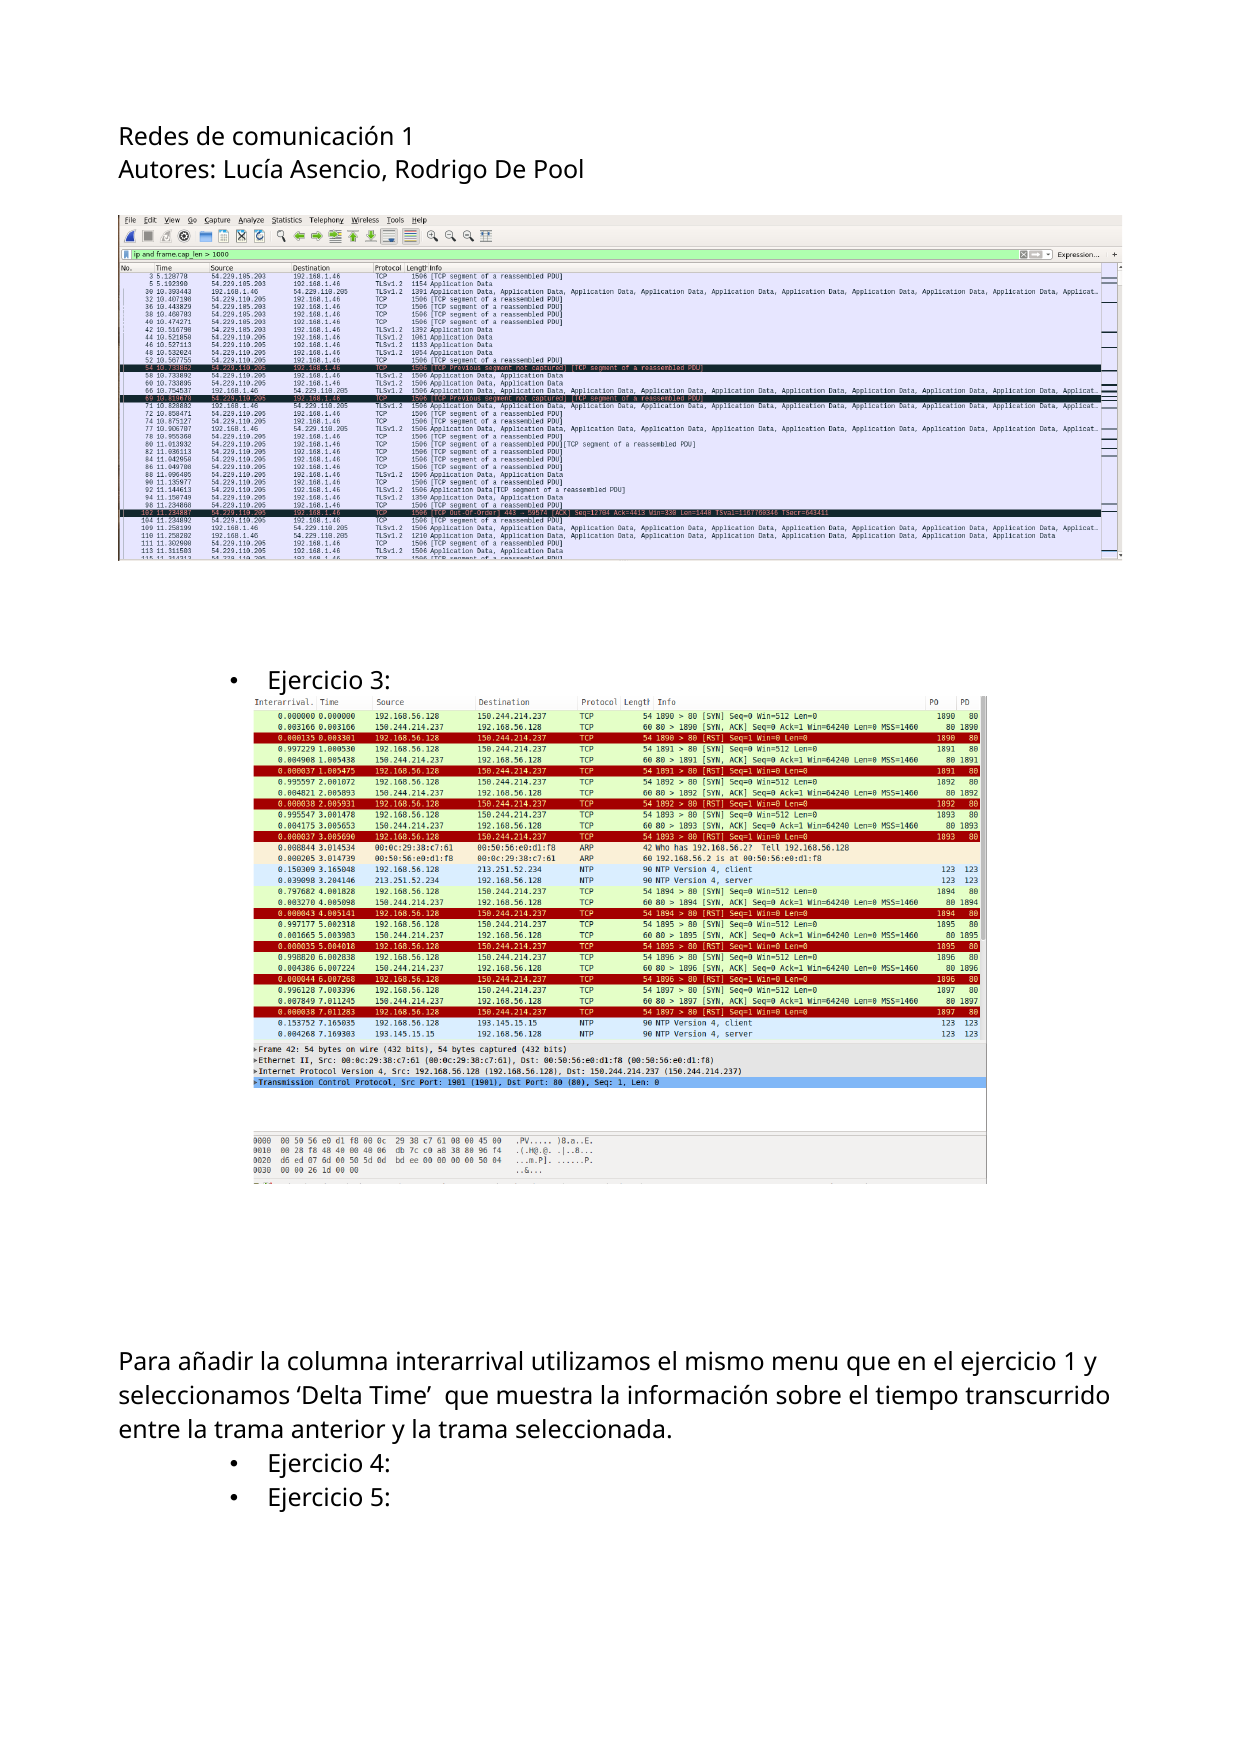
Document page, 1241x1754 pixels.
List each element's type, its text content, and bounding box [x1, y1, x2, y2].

list Ejercicio 5: [229, 1480, 1122, 1514]
text Para añadir la columna interarrival utilizamos el mismo menu que en el ejercicio 1 y seleccionamos ‘Delta Time’ que muestra la información sobre el tiempo transcurrido entre la trama anterior y la trama seleccionada. [118, 1344, 1122, 1446]
picture [118, 215, 1123, 561]
picture [253, 696, 987, 1184]
list Ejercicio 4: [229, 1446, 1122, 1480]
list Ejercicio 3: [229, 663, 1122, 697]
